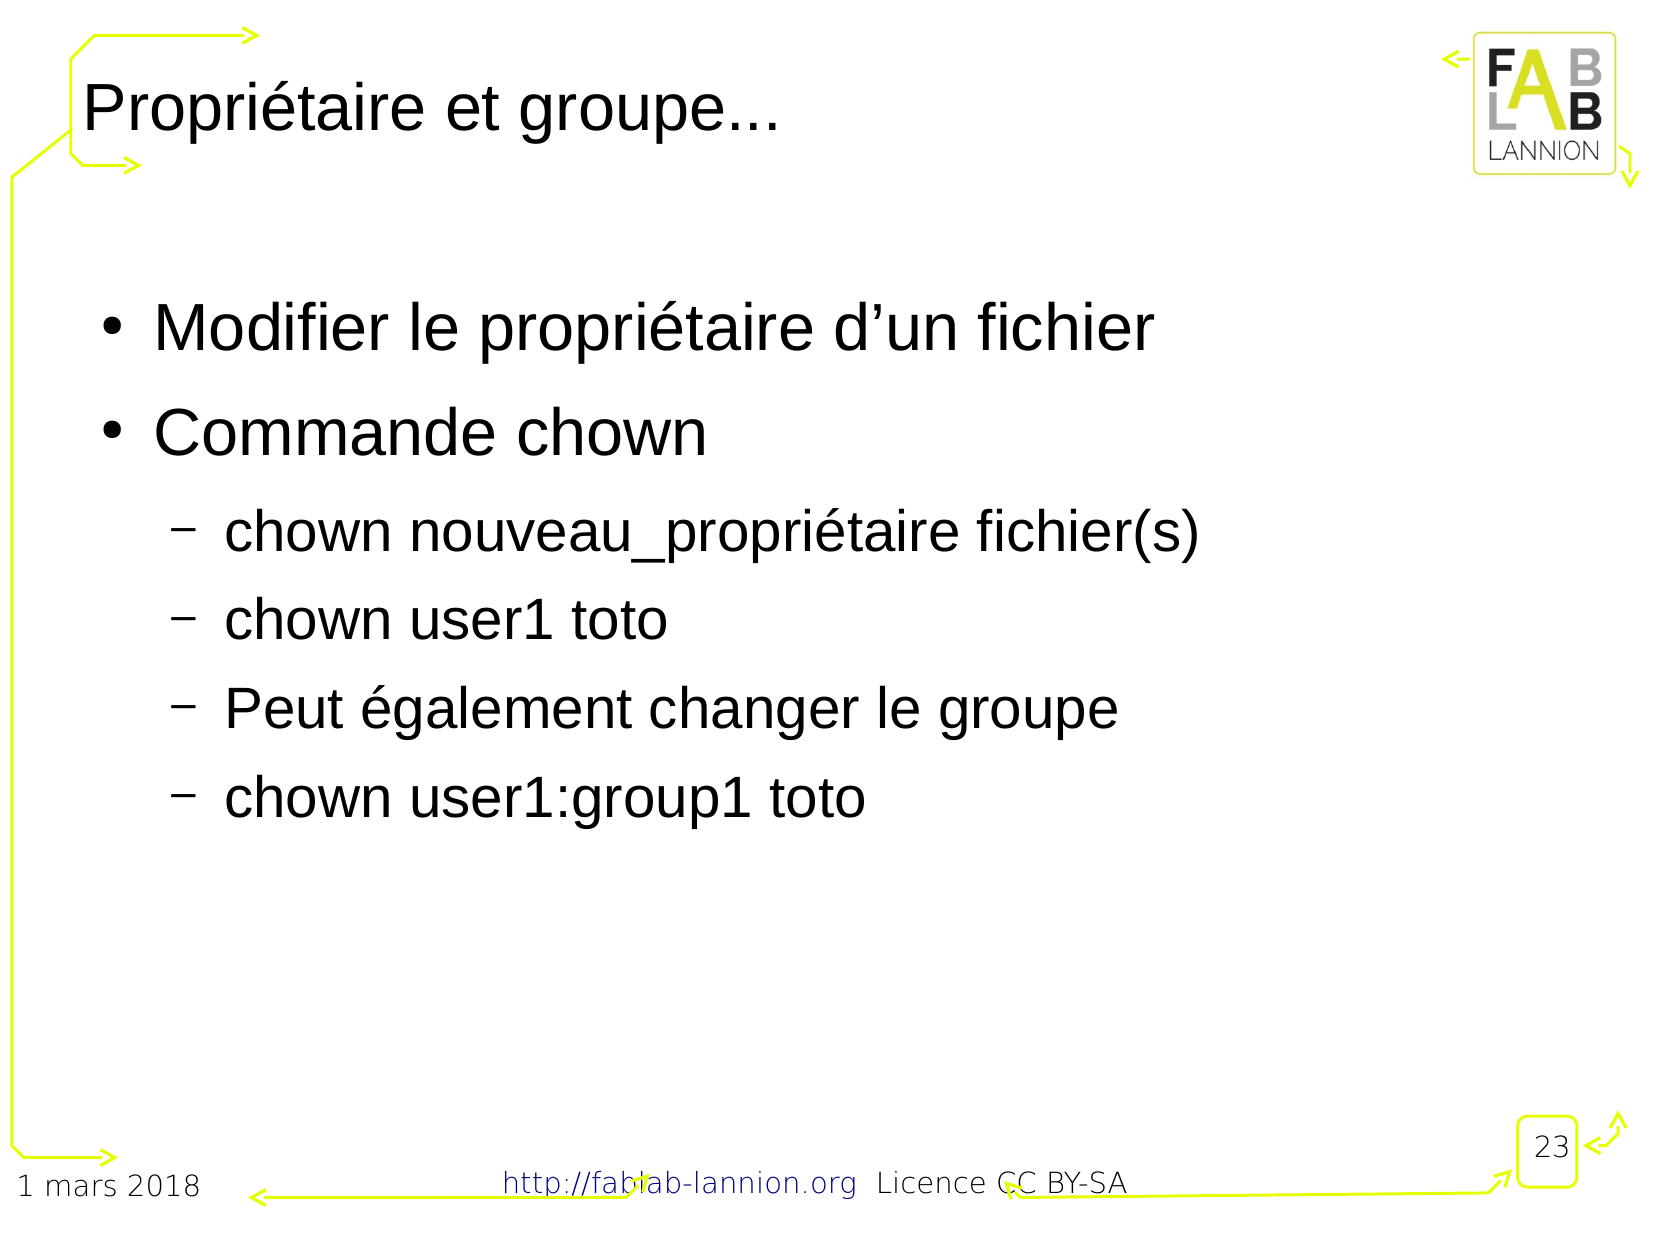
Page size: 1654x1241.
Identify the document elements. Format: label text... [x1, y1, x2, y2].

picture [1470, 29, 1619, 178]
list Modifier le propriétaire d’un fichier Commande chown chown nouveau_propriétaire fichier(s) chown user1 toto Peut également changer le groupe chown user1:group1 toto [82, 290, 1571, 1010]
title Propriétaire et groupe... [82, 49, 1441, 166]
